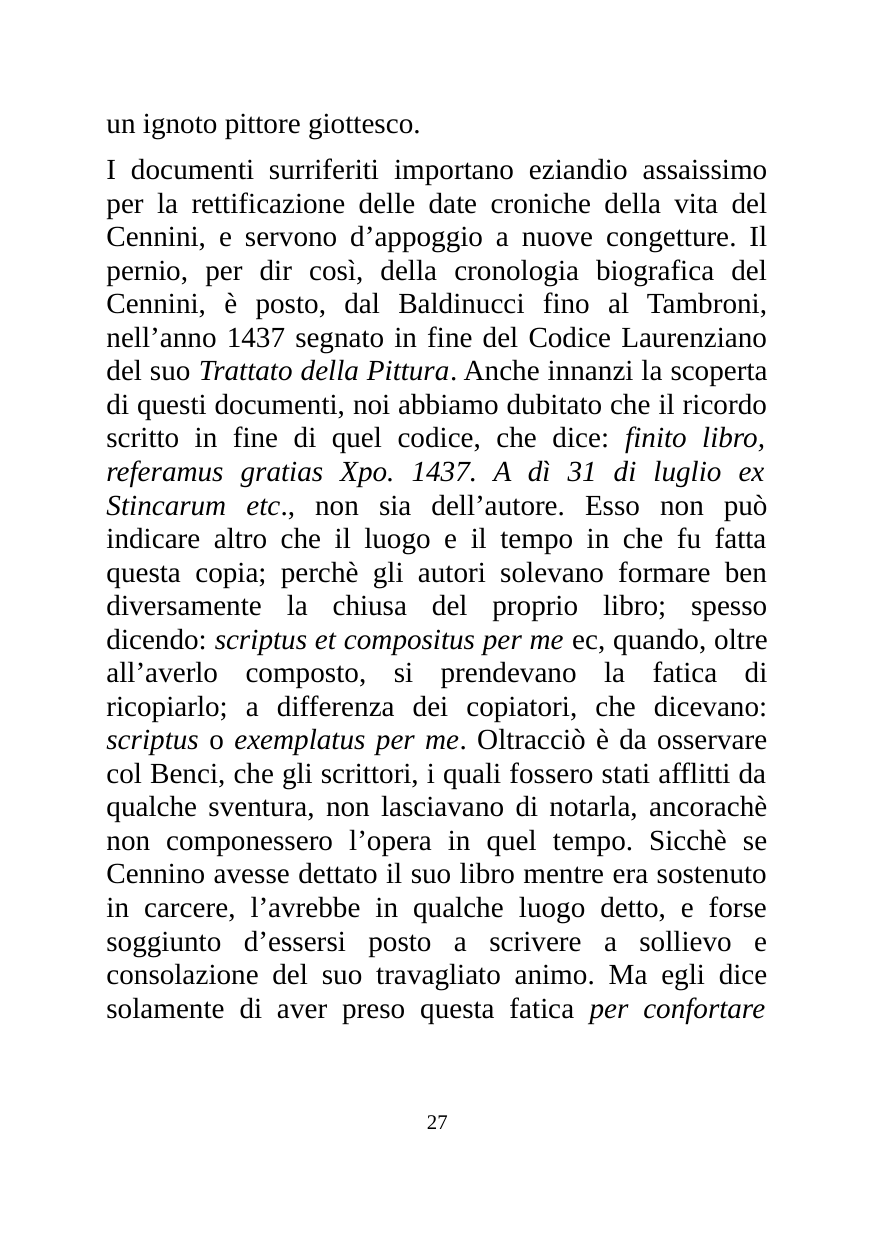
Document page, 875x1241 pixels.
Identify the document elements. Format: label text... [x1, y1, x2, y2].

text un ignoto pittore giottesco. [106, 106, 768, 140]
text I documenti surriferiti importano eziandio assaissimo per la rettificazione delle date croniche della vita del Cennini, e servono d’appoggio a nuove congetture. Il pernio, per dir così, della cronologia biografica del Cennini, è posto, dal Baldinucci fino al Tambroni, nell’anno 1437 segnato in fine del Codice Laurenziano del suo Trattato della Pittura. Anche innanzi la scoperta di questi documenti, noi abbiamo dubitato che il ricordo scritto in fine di quel codice, che dice: finito libro, referamus gratias Xpo. 1437. A dì 31 di luglio ex Stincarum etc., non sia dell’autore. Esso non può indicare altro che il luogo e il tempo in che fu fatta questa copia; perchè gli autori solevano formare ben diversamente la chiusa del proprio libro; spesso dicendo: scriptus et compositus per me ec, quando, oltre all’averlo composto, si prendevano la fatica di ricopiarlo; a differenza dei copiatori, che dicevano: scriptus o exemplatus per me. Oltracciò è da osservare col Benci, che gli scrittori, i quali fossero stati afflitti da qualche sventura, non lasciavano di notarla, ancorachè non componessero l’opera in quel tempo. Sicchè se Cennino avesse dettato il suo libro mentre era sostenuto in carcere, l’avrebbe in qualche luogo detto, e forse soggiunto d’essersi posto a scrivere a sollievo e consolazione del suo travagliato animo. Ma egli dice solamente di aver preso questa fatica per confortare [106, 152, 768, 1024]
